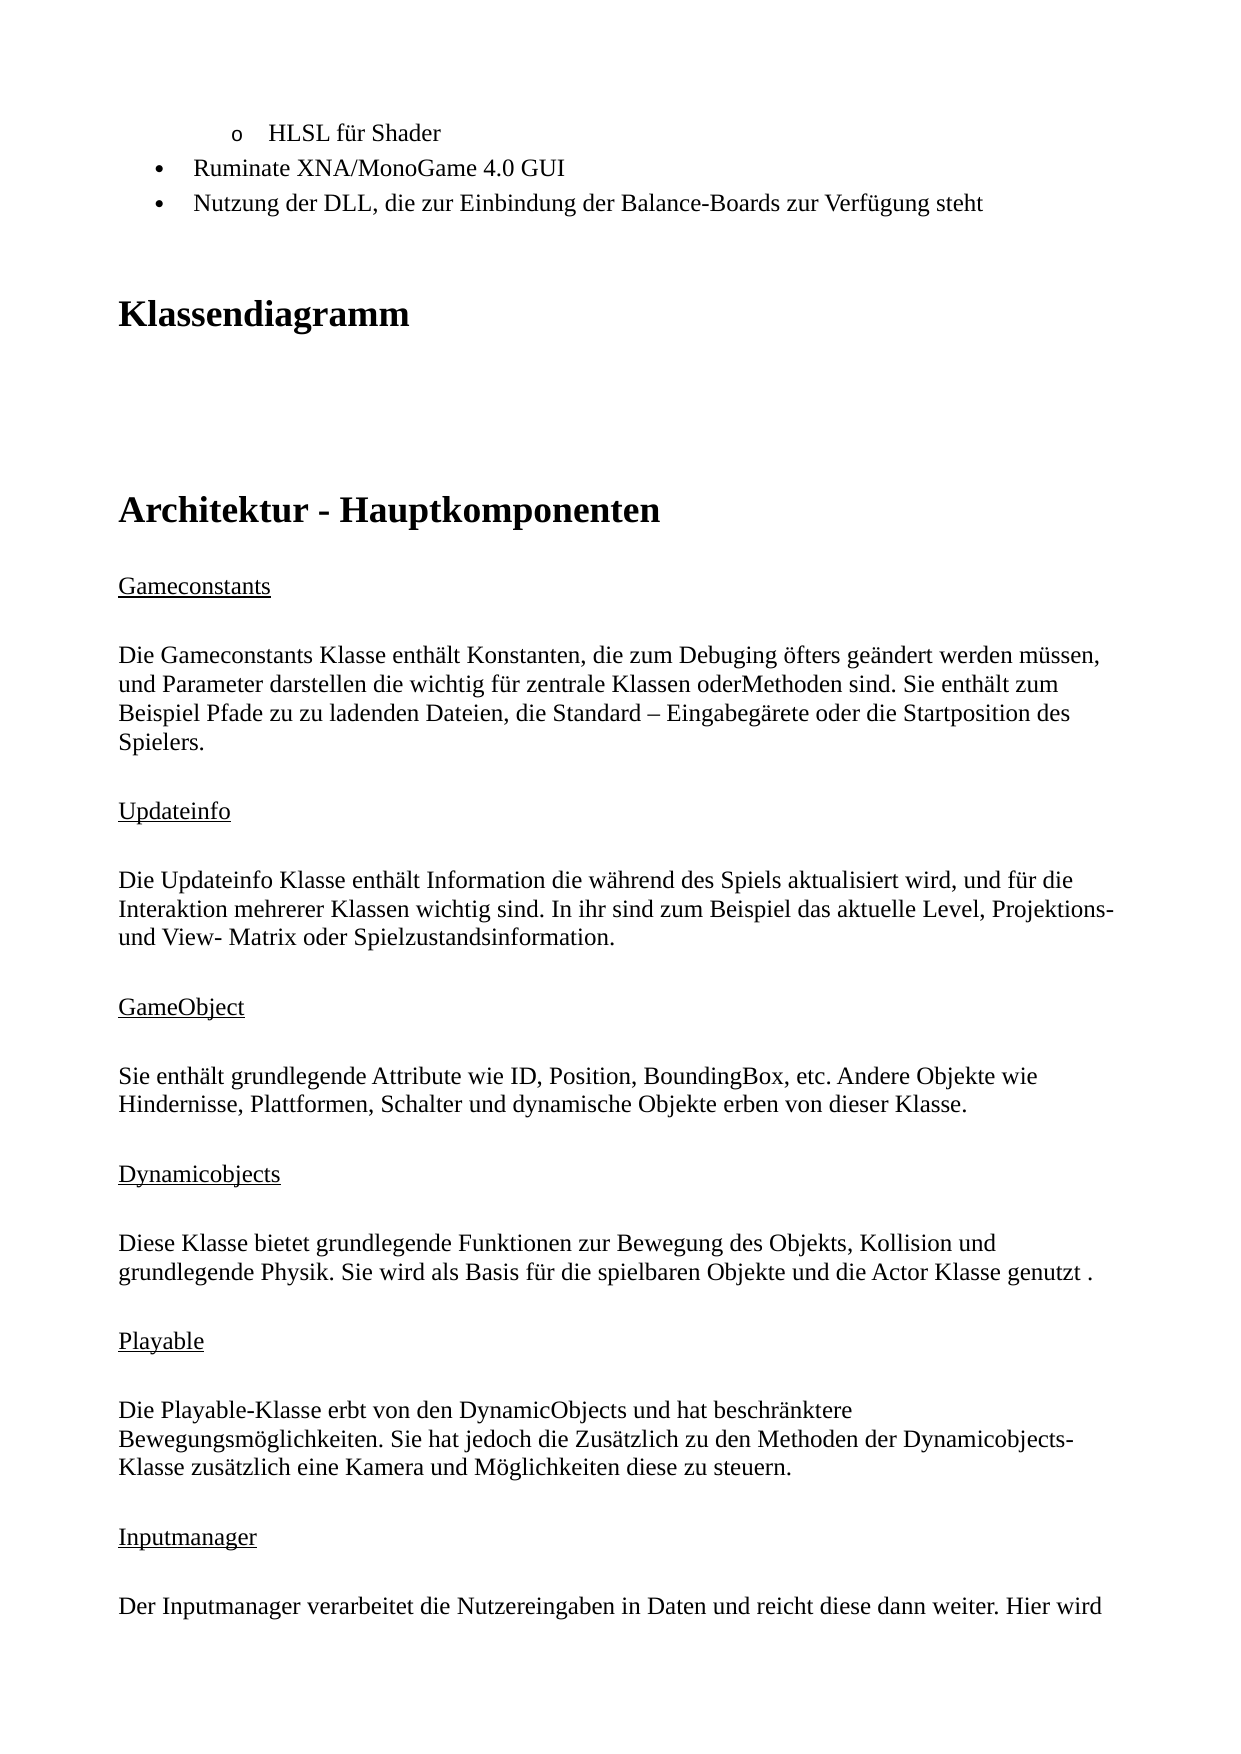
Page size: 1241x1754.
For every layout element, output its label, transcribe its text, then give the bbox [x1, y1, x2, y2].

text Updateinfo [118, 796, 1122, 824]
text Dynamicobjects [118, 1159, 1122, 1187]
list Ruminate XNA/MonoGame 4.0 GUI [156, 153, 1122, 182]
text Die Gameconstants Klasse enthält Konstanten, die zum Debuging öfters geändert werden müssen, und Parameter darstellen die wichtig für zentrale Klassen oderMethoden sind. Sie enthält zum Beispiel Pfade zu zu ladenden Dateien, die Standard – Eingabegärete oder die Startposition des Spielers. [118, 640, 1122, 755]
list Nutzung der DLL, die zur Einbindung der Balance-Boards zur Verfügung steht [156, 188, 1122, 217]
list HLSL für Shader [231, 118, 1122, 148]
text Diese Klasse bietet grundlegende Funktionen zur Bewegung des Objekts, Kollision und grundlegende Physik. Sie wird als Basis für die spielbaren Objekte und die Actor Klasse genutzt . [118, 1228, 1122, 1285]
text Gameconstants [118, 571, 1122, 600]
text Inputmanager [118, 1522, 1122, 1550]
text Die Updateinfo Klasse enthält Information die während des Spiels aktualisiert wird, und für die Interaktion mehrerer Klassen wichtig sind. In ihr sind zum Beispiel das aktuelle Level, Projektions- und View- Matrix oder Spielzustandsinformation. [118, 865, 1122, 951]
text Architektur - Hauptkomponenten [118, 488, 1122, 531]
text Die Playable-Klasse erbt von den DynamicObjects und hat beschränktere Bewegungsmöglichkeiten. Sie hat jedoch die Zusätzlich zu den Methoden der Dynamicobjects-Klasse zusätzlich eine Kamera und Möglichkeiten diese zu steuern. [118, 1395, 1122, 1481]
text GameObject [118, 992, 1122, 1020]
text Der Inputmanager verarbeitet die Nutzereingaben in Daten und reicht diese dann weiter. Hier wird [118, 1591, 1122, 1619]
text Playable [118, 1326, 1122, 1354]
text Sie enthält grundlegende Attribute wie ID, Position, BoundingBox, etc. Andere Objekte wie Hindernisse, Plattformen, Schalter und dynamische Objekte erben von dieser Klasse. [118, 1061, 1122, 1118]
text Klassendiagramm [118, 292, 1122, 335]
